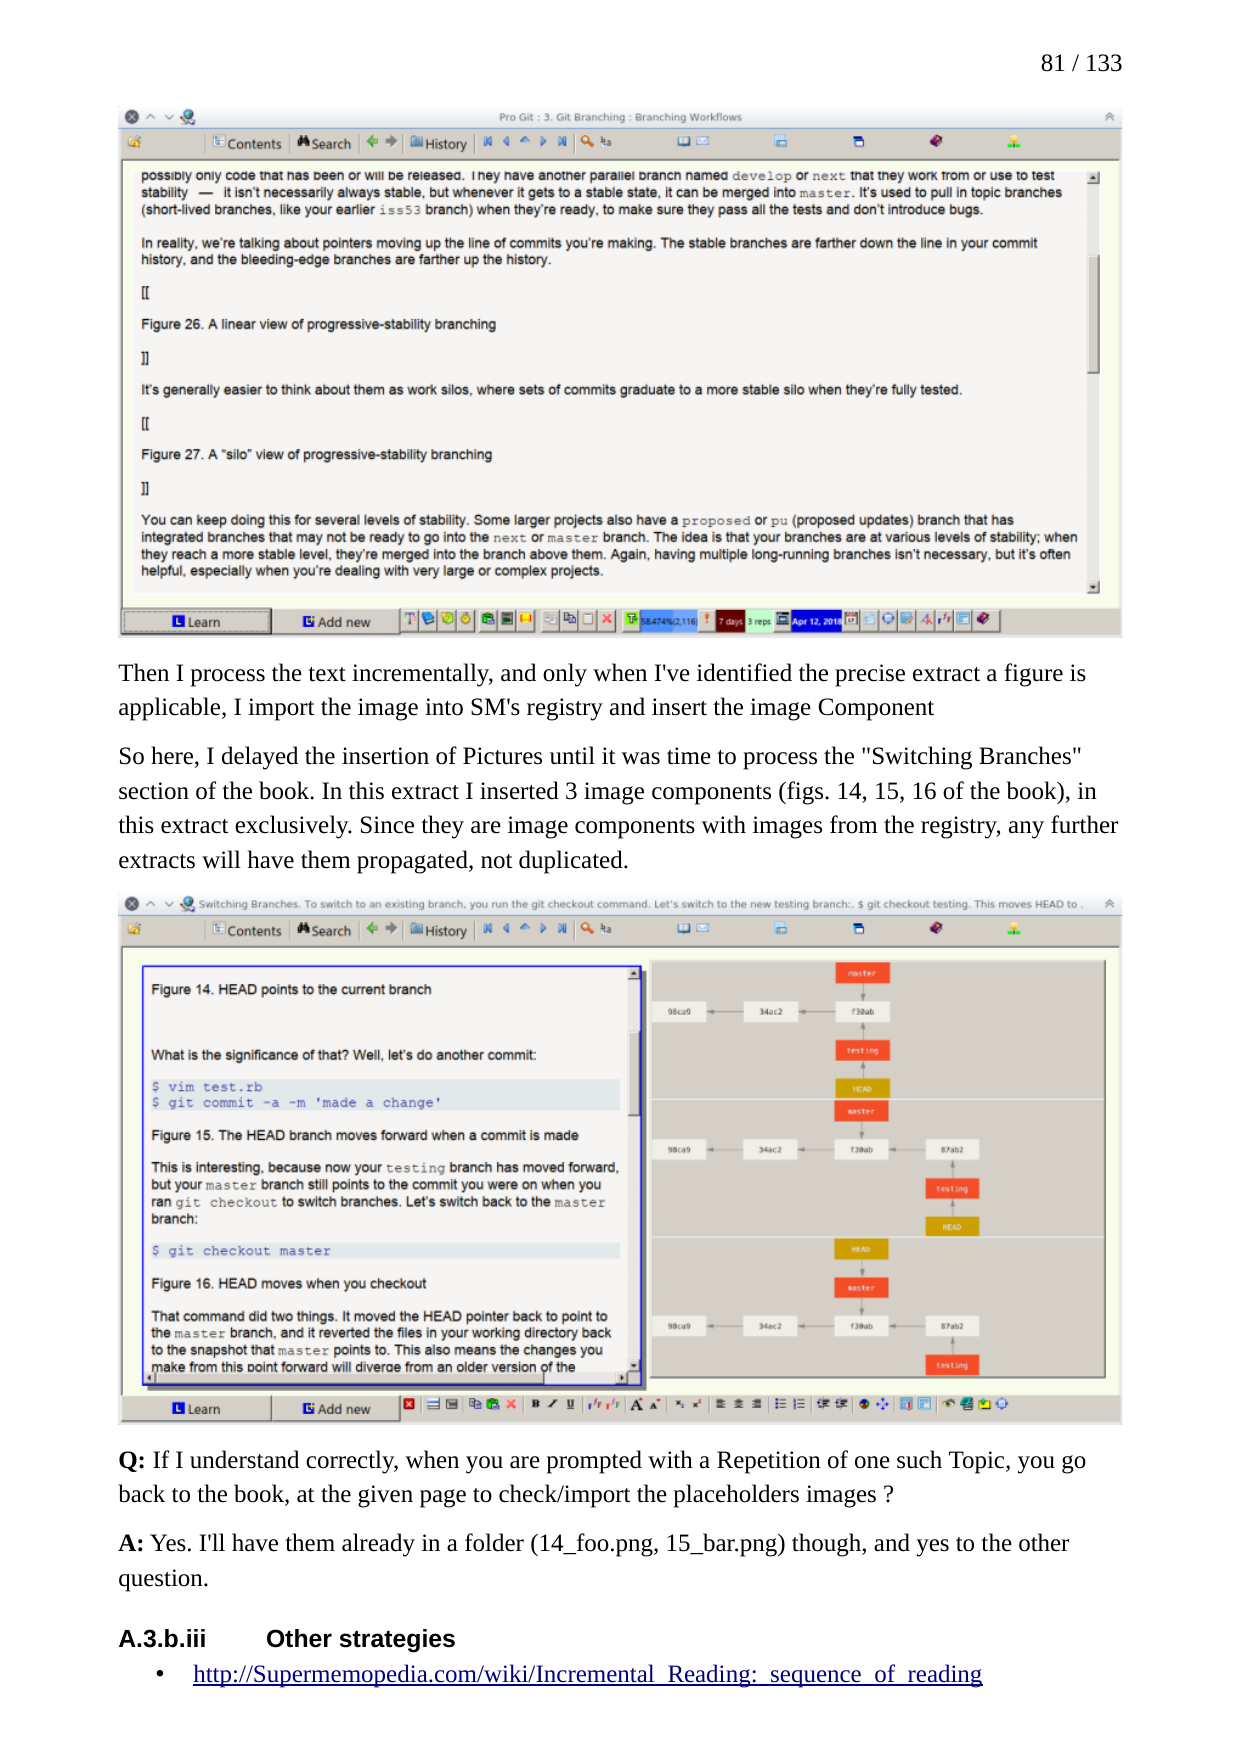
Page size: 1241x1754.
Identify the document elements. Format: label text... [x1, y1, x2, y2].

text So here, I delayed the insertion of Pictures until it was time to process the "Switching Branches" section of the book. In this extract I inserted 3 image components (figs. 14, 15, 16 of the book), in this extract exclusively. Since they are image components with images from the registry, any further extracts will have them propagated, not duplicated. [118, 741, 1122, 873]
text A: Yes. I'll have them already in a folder (14_foo.png, 15_bar.png) though, and yes to the other question. [118, 1528, 1122, 1591]
picture [118, 893, 1123, 1425]
picture [118, 106, 1123, 638]
subtitle Other strategies [118, 1624, 1122, 1653]
text Then I process the text incrementally, and only when I've identified the precise extract a figure is applicable, I import the image into SM's registry and insert the image Component [118, 658, 1122, 721]
list http://Supermemopedia.com/wiki/Incremental_Reading:_sequence_of_reading [156, 1659, 1122, 1688]
text Q: If I understand correctly, when you are prompted with a Repetition of one such Topic, you go back to the book, at the given page to check/import the placeholders images ? [118, 1445, 1122, 1508]
